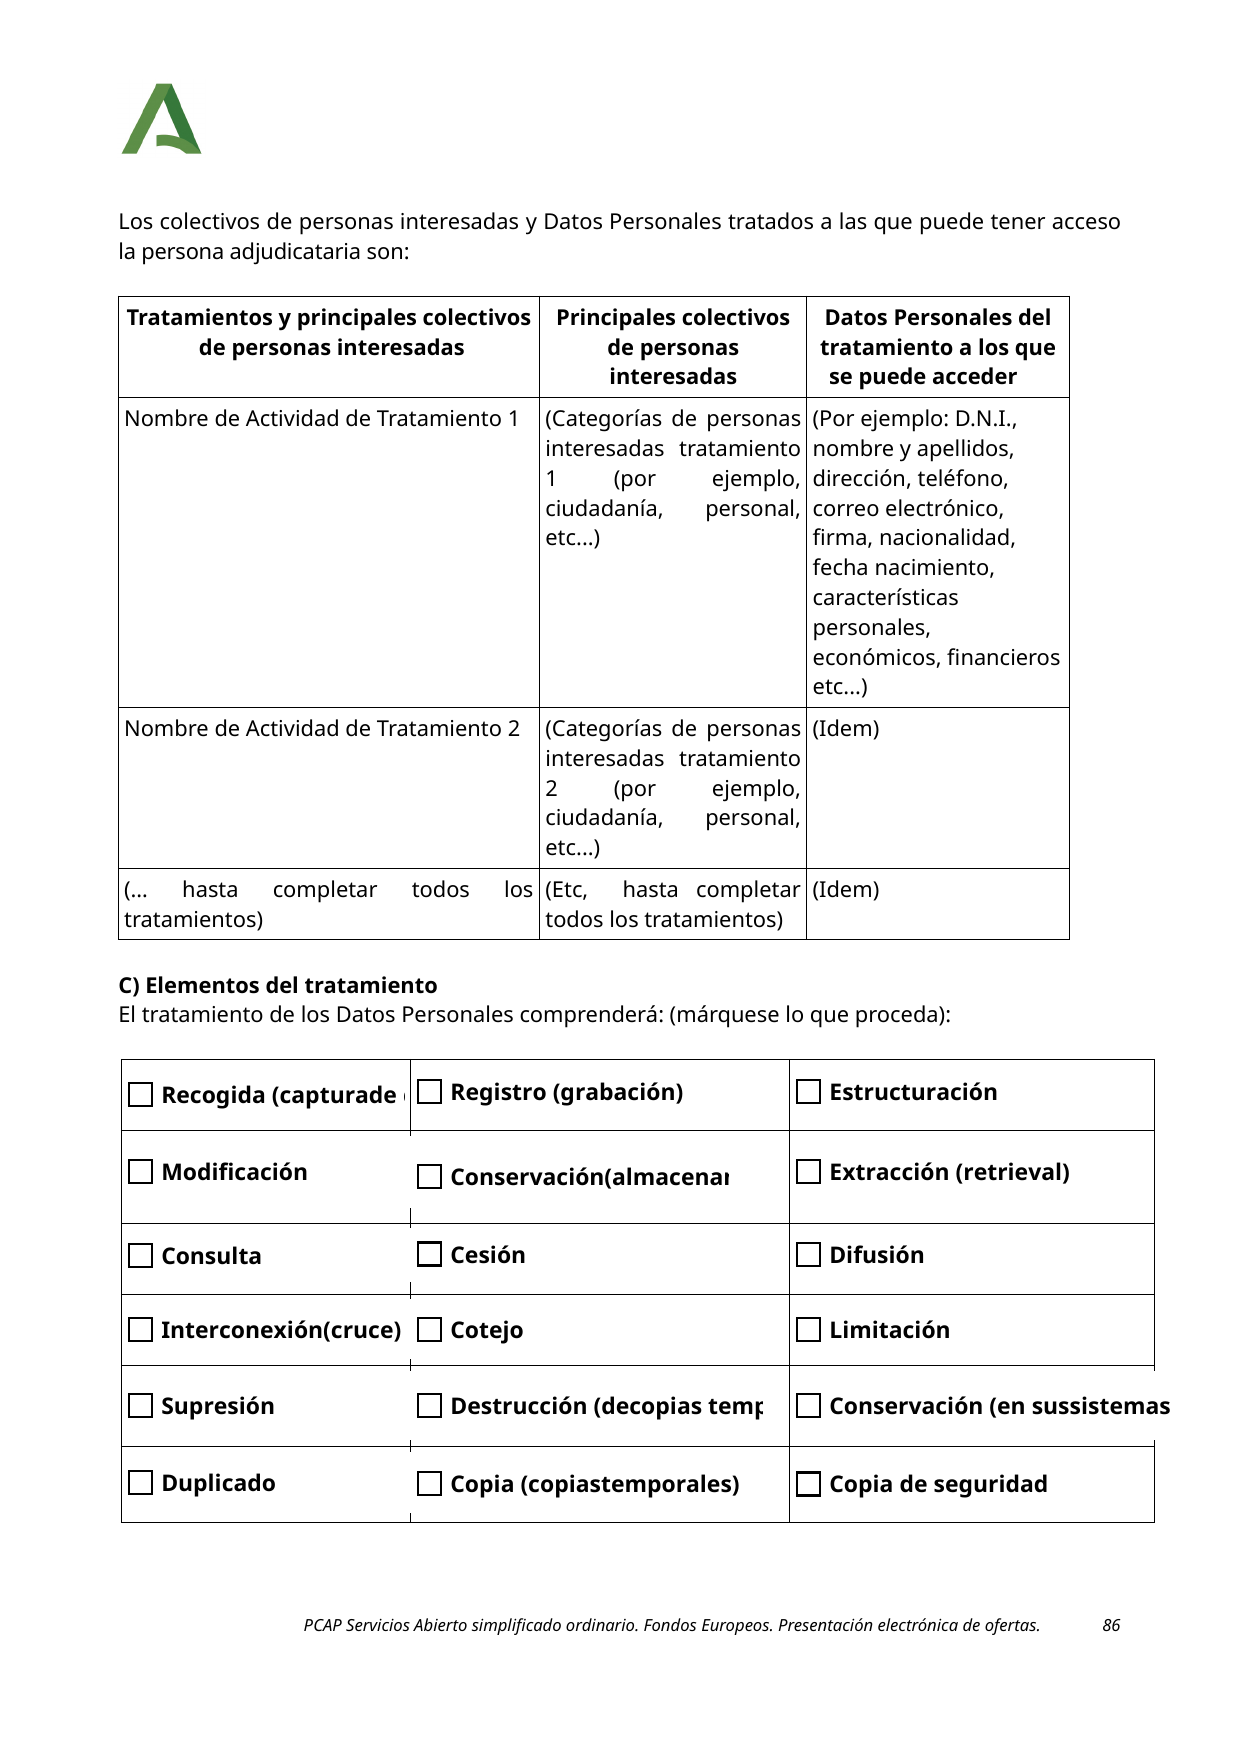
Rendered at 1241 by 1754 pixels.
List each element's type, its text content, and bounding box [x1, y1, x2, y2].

table_header [122, 1060, 410, 1130]
table_cell (Idem) [807, 708, 1069, 868]
table_cell [122, 1131, 410, 1223]
table_cell [790, 1295, 1154, 1365]
table_cell (Categorías de personas interesadas tratamiento 1 (por ejemplo, ciudadanía, personal, etc...) [540, 398, 806, 707]
table_cell [122, 1447, 410, 1522]
table_cell [411, 1447, 789, 1522]
text El tratamiento de los Datos Personales comprenderá: (márquese lo que proceda): [118, 999, 1122, 1029]
table_cell Nombre de Actividad de Tratamiento 2 [119, 708, 539, 868]
table_cell (Por ejemplo: D.N.I., nombre y apellidos, dirección, teléfono, correo electrónico, firma, nacionalidad, fecha nacimiento, características personales, económicos, financieros etc...) [807, 398, 1069, 707]
table_cell (Idem) [807, 869, 1069, 939]
table_cell (Categorías de personas interesadas tratamiento 2 (por ejemplo, ciudadanía, personal, etc...) [540, 708, 806, 868]
table_cell (… hasta completar todos los tratamientos) [119, 869, 539, 939]
table_cell (Etc, hasta completar todos los tratamientos) [540, 869, 806, 939]
table_cell Nombre de Actividad de Tratamiento 1 [119, 398, 539, 707]
table_cell [790, 1447, 1154, 1522]
table_cell [122, 1295, 410, 1365]
table_cell [411, 1366, 789, 1446]
table_cell [790, 1224, 1154, 1293]
table_cell [411, 1131, 789, 1223]
table_header [411, 1060, 789, 1130]
table_header [790, 1060, 1154, 1130]
table_header Tratamientos y principales colectivos de personas interesadas [119, 297, 539, 397]
table_cell [790, 1131, 1154, 1223]
table_cell [122, 1366, 410, 1446]
text Los colectivos de personas interesadas y Datos Personales tratados a las que puede tener acceso la persona adjudicataria son: [118, 206, 1122, 266]
text C) Elementos del tratamiento [118, 969, 1122, 999]
table_cell [411, 1295, 789, 1365]
table_cell [411, 1224, 789, 1293]
table_header Datos Personales del tratamiento a los que se puede acceder [807, 297, 1069, 397]
table_cell [122, 1224, 410, 1293]
table_cell [790, 1366, 1154, 1446]
table_header Principales colectivos de personas interesadas [540, 297, 806, 397]
picture [117, 79, 206, 158]
